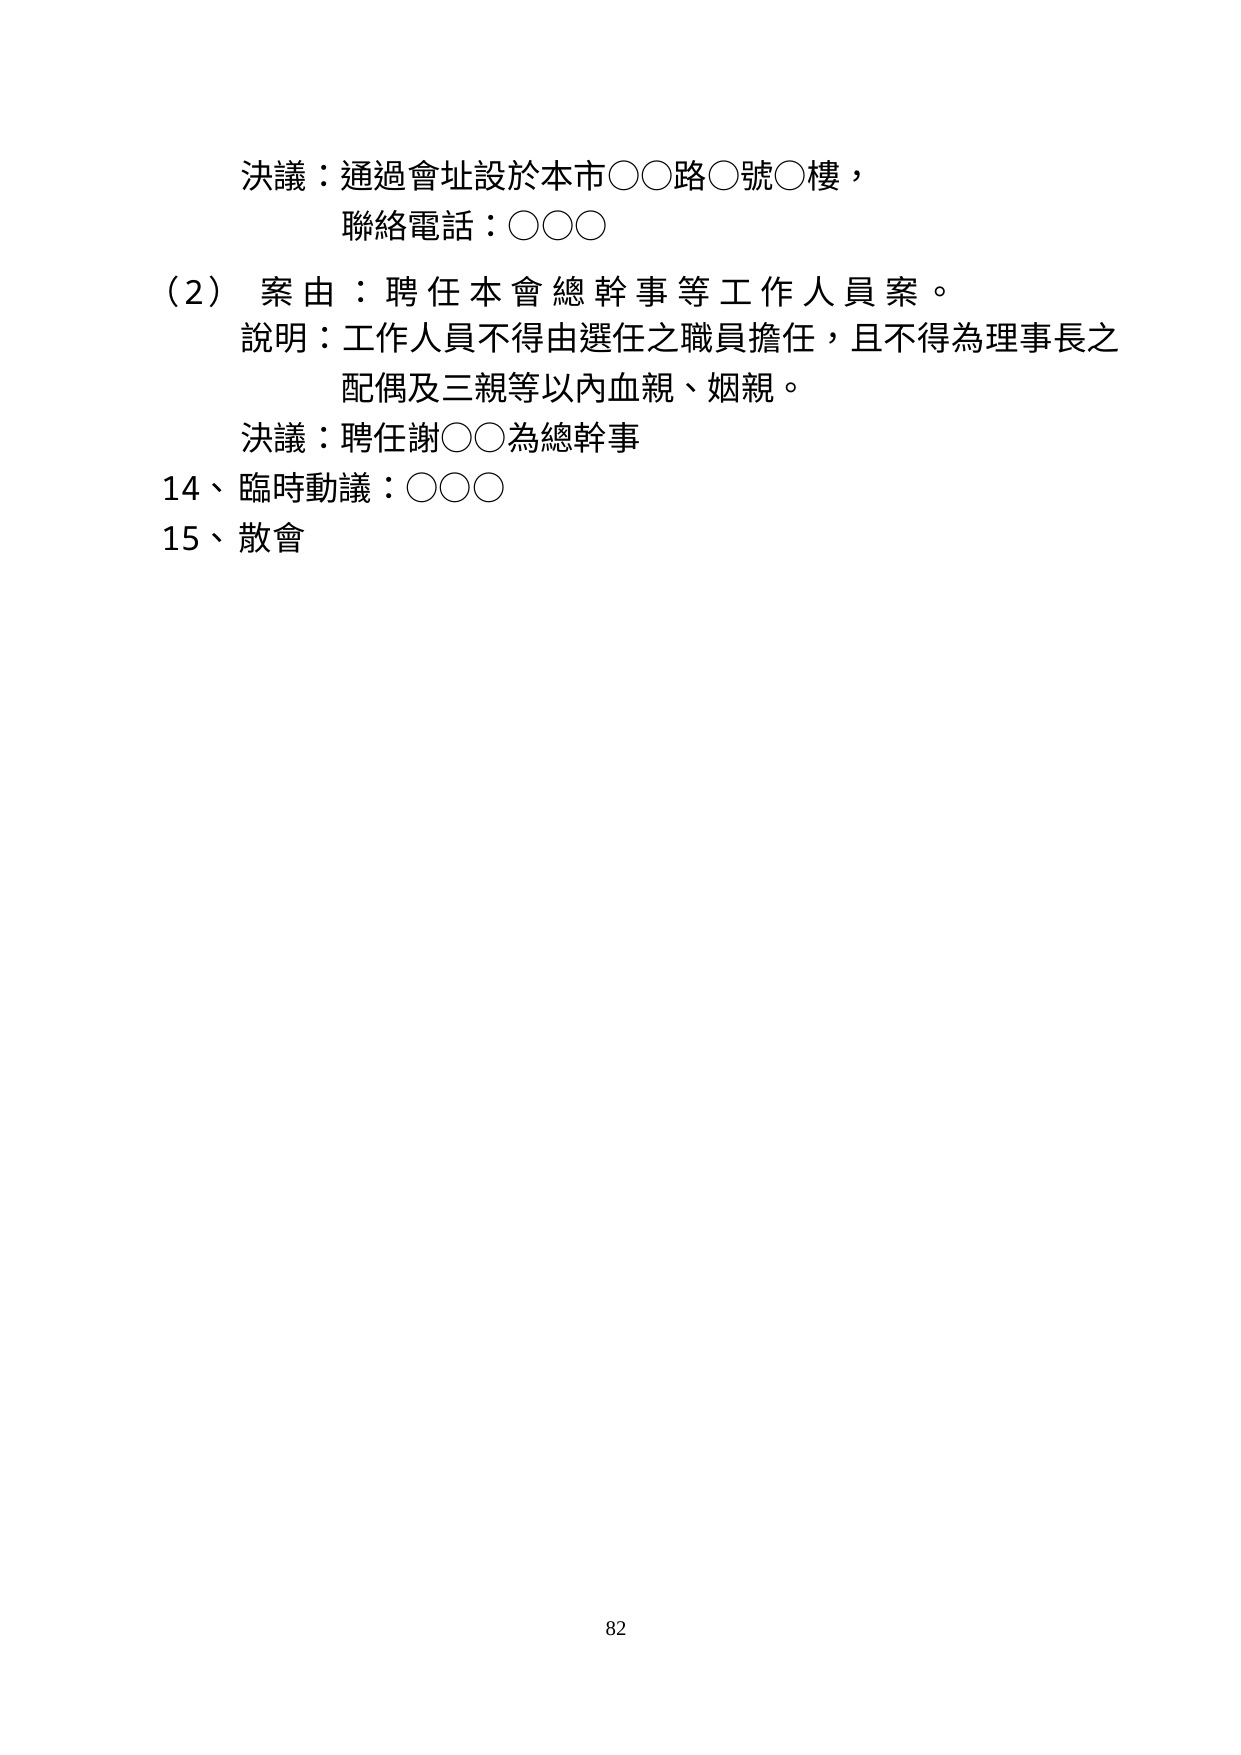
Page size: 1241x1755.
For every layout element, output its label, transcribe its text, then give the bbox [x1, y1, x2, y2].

text 決議：通過會址設於本市○○路○號○樓， [240, 148, 1121, 198]
text 決議：聘任謝○○為總幹事 [240, 411, 1121, 461]
list 臨時動議：○○○ [161, 461, 1121, 511]
text 聯絡電話：○○○ [243, 198, 1121, 248]
list 散會 [161, 511, 1121, 561]
text 說明：工作人員不得由選任之職員擔任，且不得為理事長之配偶及三親等以內血親、姻親。 [240, 311, 1121, 411]
list 案由：聘任本會總幹事等工作人員案。 [136, 248, 1121, 311]
